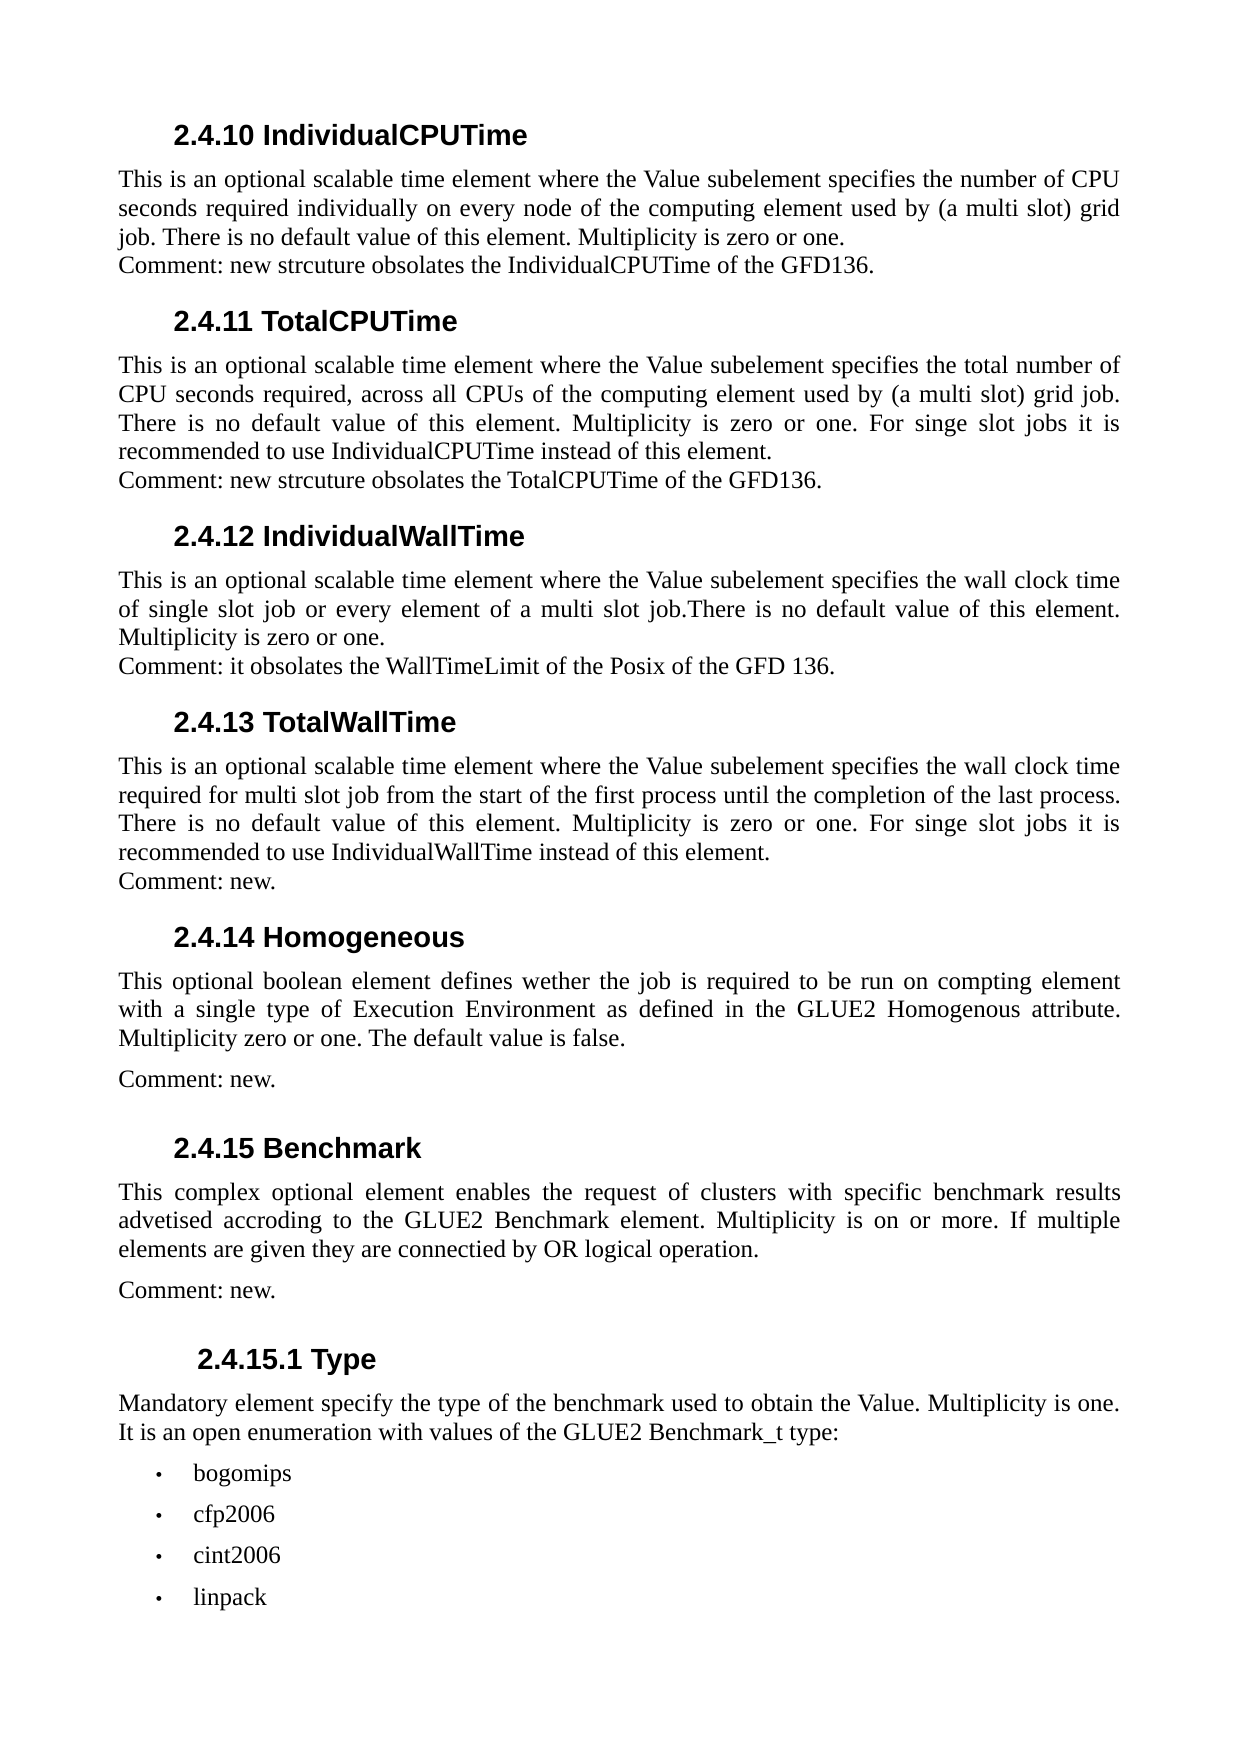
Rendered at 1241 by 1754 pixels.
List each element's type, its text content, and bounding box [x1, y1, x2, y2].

text Comment: new. [118, 1064, 1122, 1093]
text Mandatory element specify the type of the benchmark used to obtain the Value. Multiplicity is one. It is an open enumeration with values of the GLUE2 Benchmark_t type: [118, 1388, 1122, 1445]
text Comment: it obsolates the WallTimeLimit of the Posix of the GFD 136. [118, 651, 1122, 680]
subtitle IndividualCPUTime [165, 118, 1122, 152]
text This is an optional scalable time element where the Value subelement specifies the wall clock time of single slot job or every element of a multi slot job.There is no default value of this element. Multiplicity is zero or one. [118, 565, 1122, 651]
text This complex optional element enables the request of clusters with specific benchmark results advetised accroding to the GLUE2 Benchmark element. Multiplicity is on or more. If multiple elements are given they are connectied by OR logical operation. [118, 1177, 1122, 1263]
text This is an optional scalable time element where the Value subelement specifies the total number of CPU seconds required, across all CPUs of the computing element used by (a multi slot) grid job. There is no default value of this element. Multiplicity is zero or one. For singe slot jobs it is recommended to use IndividualCPUTime instead of this element. [118, 350, 1122, 465]
text This optional boolean element defines wether the job is required to be run on compting element with a single type of Execution Environment as defined in the GLUE2 Homogenous attribute. Multiplicity zero or one. The default value is false. [118, 966, 1122, 1052]
list cint2006 [156, 1540, 1122, 1569]
subtitle TotalWallTime [165, 705, 1122, 738]
list linpack [156, 1582, 1122, 1610]
text This is an optional scalable time element where the Value subelement specifies the wall clock time required for multi slot job from the start of the first process until the completion of the last process. There is no default value of this element. Multiplicity is zero or one. For singe slot jobs it is recommended to use IndividualWallTime instead of this element. [118, 751, 1122, 866]
text Comment: new. [118, 866, 1122, 895]
subtitle TotalCPUTime [165, 304, 1122, 338]
subtitle Homogeneous [165, 920, 1122, 953]
list bogomips [156, 1458, 1122, 1487]
subtitle IndividualWallTime [165, 519, 1122, 552]
text This is an optional scalable time element where the Value subelement specifies the number of CPU seconds required individually on every node of the computing element used by (a multi slot) grid job. There is no default value of this element. Multiplicity is zero or one. [118, 164, 1122, 250]
text Comment: new strcuture obsolates the IndividualCPUTime of the GFD136. [118, 250, 1122, 279]
subtitle Benchmark [165, 1131, 1122, 1164]
text Comment: new strcuture obsolates the TotalCPUTime of the GFD136. [118, 465, 1122, 494]
text Comment: new. [118, 1276, 1122, 1304]
list cfp2006 [156, 1499, 1122, 1528]
subtitle Type [189, 1342, 1122, 1375]
